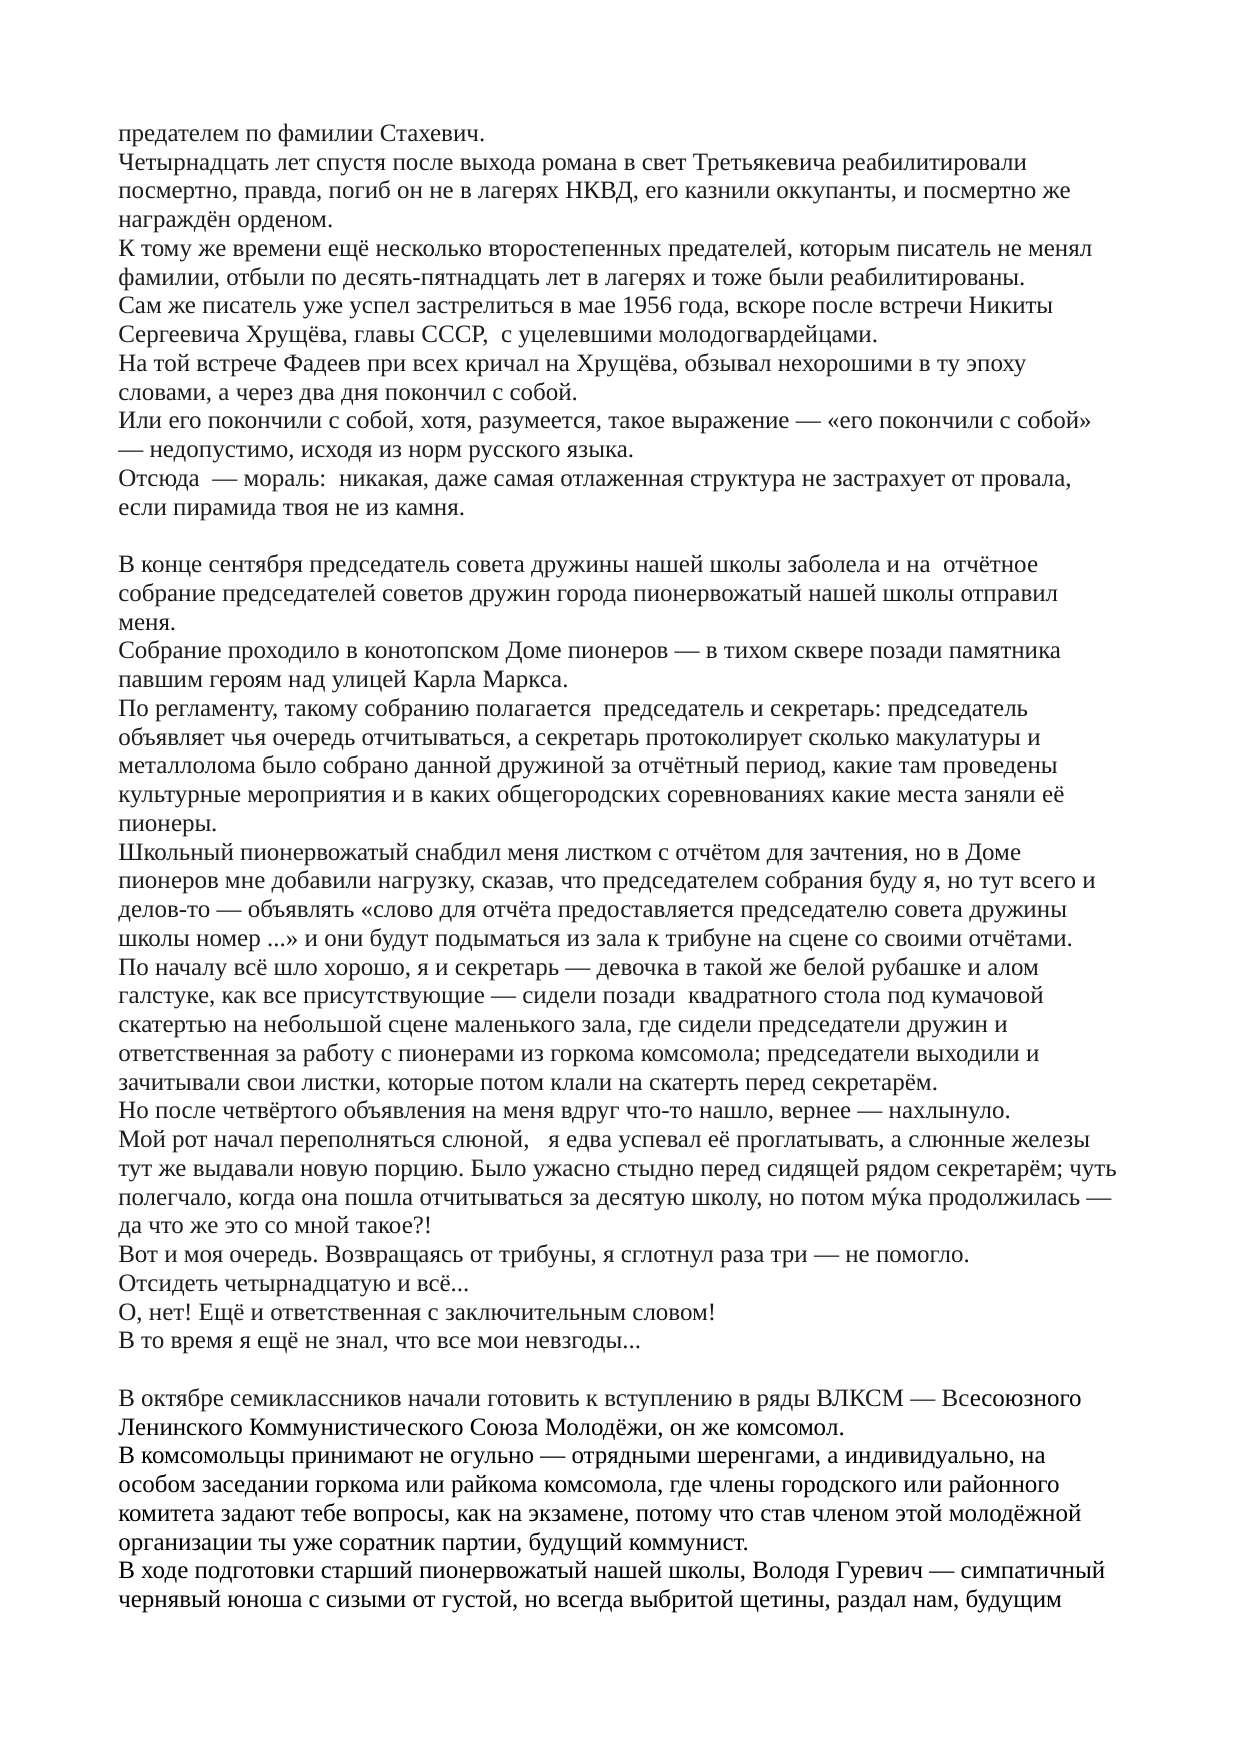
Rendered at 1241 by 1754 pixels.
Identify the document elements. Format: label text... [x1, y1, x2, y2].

text Или его покончили с собой, хотя, разумеется, такое выражение — «его покончили с собой» — недопустимо, исходя из норм русского языка. [118, 406, 1122, 463]
text Мой рот начал переполняться слюной, я едва успевал её проглатывать, а слюнные железы тут же выдавали новую порцию. Было ужасно стыдно перед сидящей рядом секретарём; чуть полегчало, когда она пошла отчитываться за десятую школу, но потом мýка продолжилась — да что же это со мной такое?! [118, 1124, 1122, 1239]
text В то время я ещё не знал, что все мои невзгоды... [118, 1326, 1122, 1354]
text В октябре семиклассников начали готовить к вступлению в ряды ВЛКСМ — Всесоюзного Ленинского Коммунистического Союза Молодёжи, он же комсомол. [118, 1383, 1122, 1441]
text Сам же писатель уже успел застрелиться в мае 1956 года, вскоре после встречи Никиты Сергеевича Хрущёва, главы СССР, с уцелевшими молодогвардейцами. [118, 291, 1122, 348]
text предателем по фамилии Стахевич. [118, 118, 1122, 147]
text К тому же времени ещё несколько второстепенных предателей, которым писатель не менял фамилии, отбыли по десять-пятнадцать лет в лагерях и тоже были реабилитированы. [118, 233, 1122, 291]
text О, нет! Ещё и ответственная с заключительным словом! [118, 1297, 1122, 1326]
text Вот и моя очередь. Возвращаясь от трибуны, я сглотнул раза три — не помогло. [118, 1239, 1122, 1268]
text В конце сентября председатель совета дружины нашей школы заболела и на отчётное собрание председателей советов дружин города пионервожатый нашей школы отправил меня. [118, 549, 1122, 636]
text Четырнадцать лет спустя после выхода романа в свет Третьякевича реабилитировали посмертно, правда, погиб он не в лагерях НКВД, его казнили оккупанты, и посмертно же награждён орденом. [118, 147, 1122, 233]
text Отсюда — мораль: никакая, даже самая отлаженная структура не застрахует от провала, если пирамида твоя не из камня. [118, 463, 1122, 521]
text По началу всё шло хорошо, я и секретарь — девочка в такой же белой рубашке и алом галстуке, как все присутствующие — сидели позади квадратного стола под кумачовой скатертью на небольшой сцене маленького зала, где сидели председатели дружин и ответственная за работу с пионерами из горкома комсомола; председатели выходили и зачитывали свои листки, которые потом клали на скатерть перед секретарём. [118, 952, 1122, 1096]
text Школьный пионервожатый снабдил меня листком с отчётом для зачтения, но в Доме пионеров мне добавили нагрузку, сказав, что председателем собрания буду я, но тут всего и делов-то — объявлять «слово для отчёта предоставляется председателю совета дружины школы номер ...» и они будут подыматься из зала к трибуне на сцене со своими отчётами. [118, 837, 1122, 952]
text Собрание проходило в конотопском Доме пионеров — в тихом сквере позади памятника павшим героям над улицей Карла Маркса. [118, 636, 1122, 693]
text Но после четвёртого объявления на меня вдруг что-то нашло, вернее — нахлынуло. [118, 1096, 1122, 1124]
text В ходе подготовки старший пионервожатый нашей школы, Володя Гуревич — симпатичный чернявый юноша с сизыми от густой, но всегда выбритой щетины, раздал нам, будущим [118, 1556, 1122, 1613]
text Отсидеть четырнадцатую и всё... [118, 1268, 1122, 1297]
text На той встрече Фадеев при всех кричал на Хрущёва, обзывал нехорошими в ту эпоху словами, а через два дня покончил с собой. [118, 348, 1122, 406]
text В комсомольцы принимают не огульно — отрядными шеренгами, а индивидуально, на особом заседании горкома или райкома комсомола, где члены городского или районного комитета задают тебе вопросы, как на экзамене, потому что став членом этой молодёжной организации ты уже соратник партии, будущий коммунист. [118, 1441, 1122, 1556]
text По регламенту, такому собранию полагается председатель и секретарь: председатель объявляет чья очередь отчитываться, а секретарь протоколирует сколько макулатуры и металлолома было собрано данной дружиной за отчётный период, какие там проведены культурные мероприятия и в каких общегородских соревнованиях какие места заняли её пионеры. [118, 693, 1122, 837]
